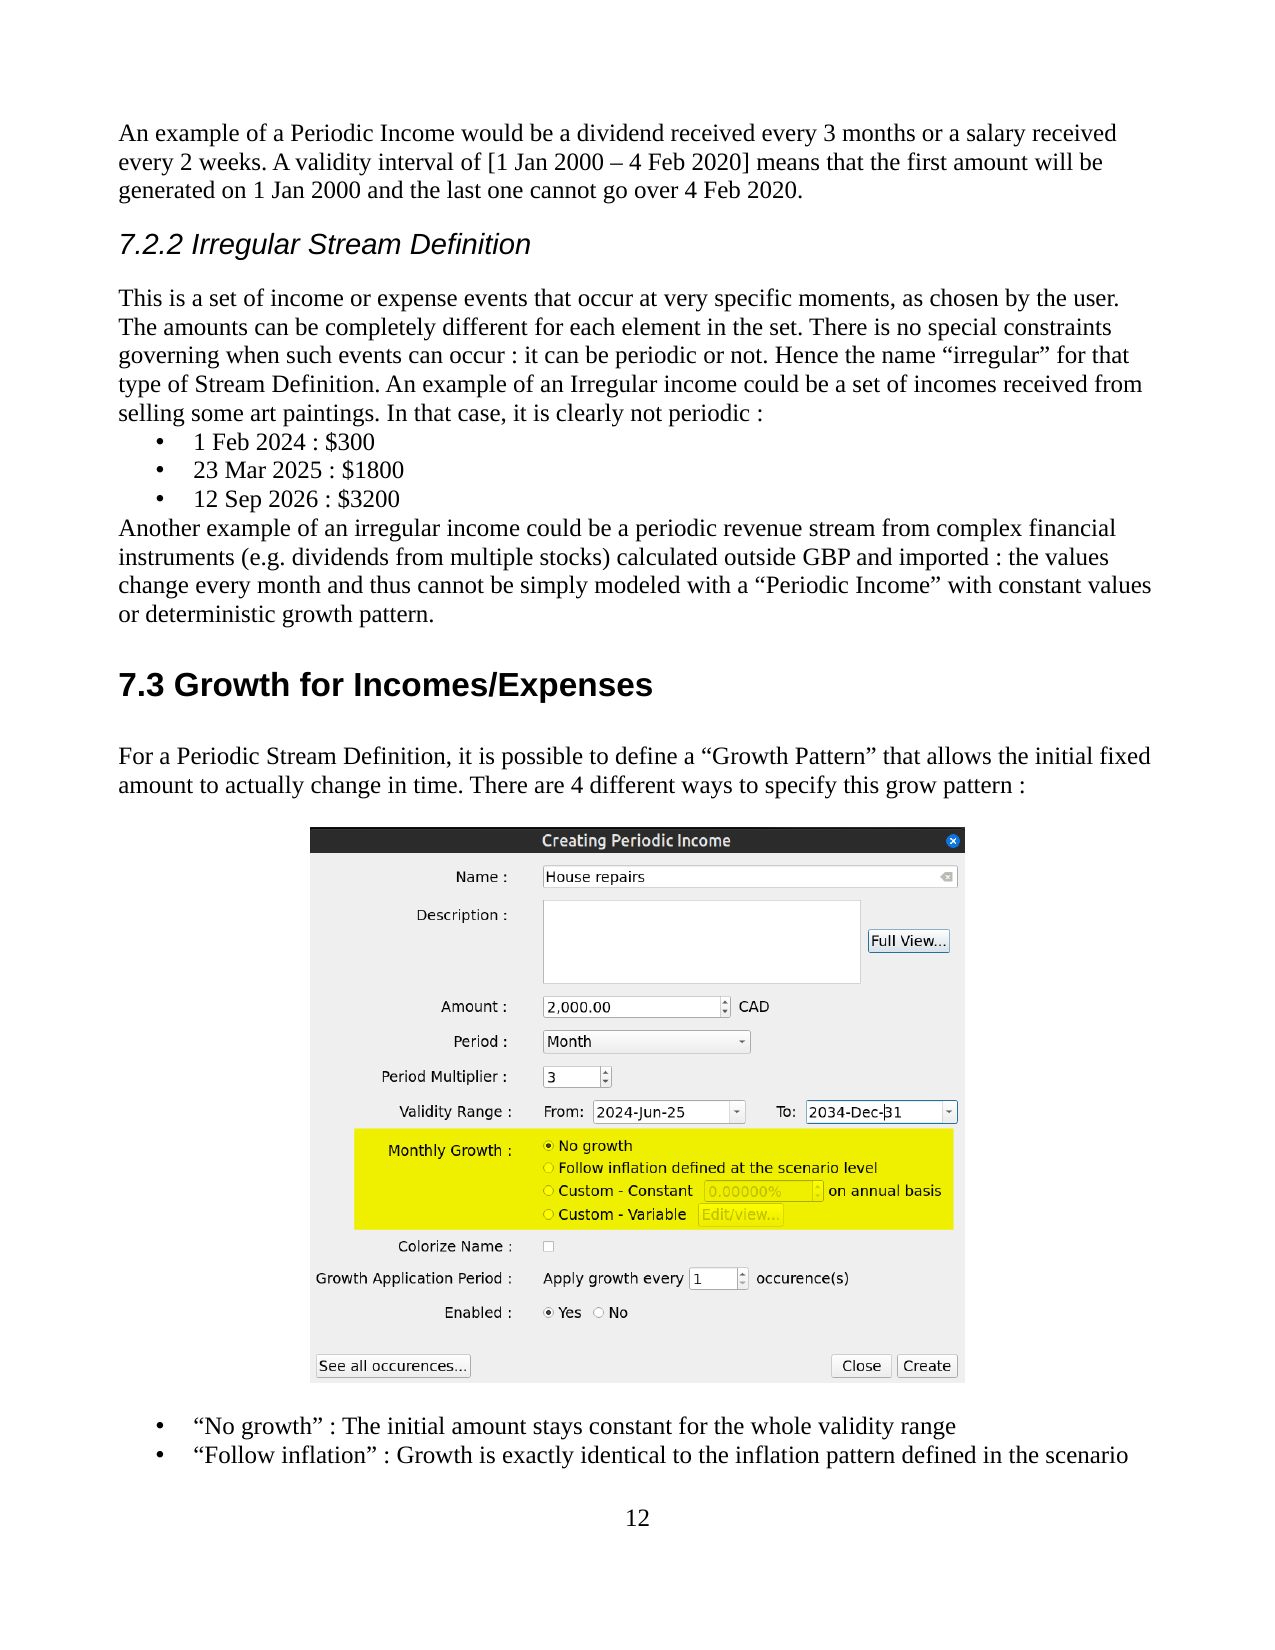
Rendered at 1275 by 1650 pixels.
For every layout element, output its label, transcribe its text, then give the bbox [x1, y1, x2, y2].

subtitle Irregular Stream Definition [118, 227, 1157, 260]
list “Follow inflation” : Growth is exactly identical to the inflation pattern defined in the scenario [156, 1440, 1157, 1469]
picture [310, 827, 965, 1383]
list 1 Feb 2024 : $300 [156, 427, 1157, 455]
list 12 Sep 2026 : $3200 [156, 484, 1157, 513]
text An example of a Periodic Income would be a dividend received every 3 months or a salary received every 2 weeks. A validity interval of [1 Jan 2000 – 4 Feb 2020] means that the first amount will be generated on 1 Jan 2000 and the last one cannot go over 4 Feb 2020. [118, 118, 1157, 204]
text For a Periodic Stream Definition, it is possible to define a “Growth Pattern” that allows the initial fixed amount to actually change in time. There are 4 different ways to specify this grow pattern : [118, 741, 1157, 799]
text This is a set of income or expense events that occur at very specific moments, as chosen by the user. The amounts can be completely different for each element in the set. There is no special constraints governing when such events can occur : it can be periodic or not. Hence the name “irregular” for that type of Stream Definition. An example of an Irregular income could be a set of incomes received from selling some art paintings. In that case, it is clearly not periodic : [118, 283, 1157, 427]
list 23 Mar 2025 : $1800 [156, 455, 1157, 484]
subtitle Growth for Incomes/Expenses [118, 665, 1157, 704]
text Another example of an irregular income could be a periodic revenue stream from complex financial instruments (e.g. dividends from multiple stocks) calculated outside GBP and imported : the values change every month and thus cannot be simply modeled with a “Periodic Income” with constant values or deterministic growth pattern. [118, 513, 1157, 628]
list “No growth” : The initial amount stays constant for the whole validity range [156, 1411, 1157, 1440]
